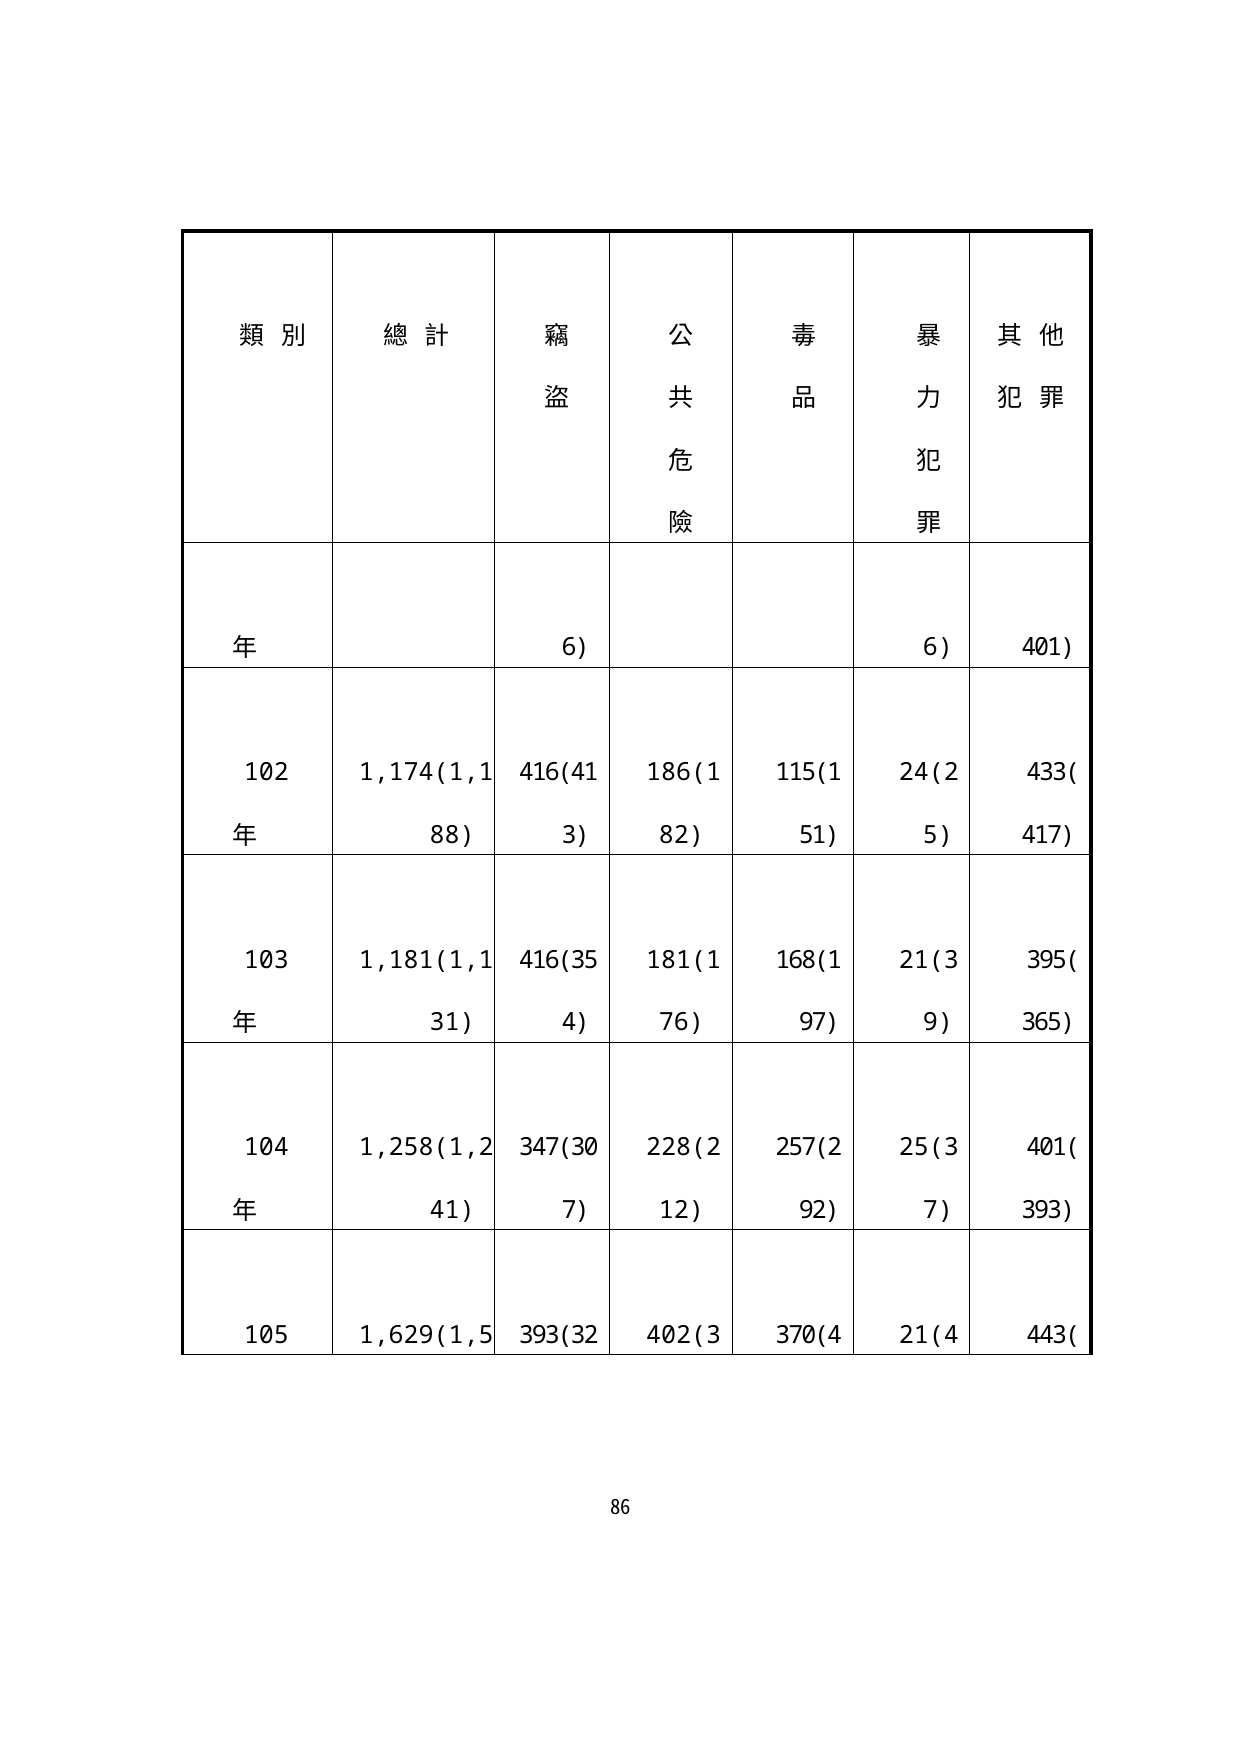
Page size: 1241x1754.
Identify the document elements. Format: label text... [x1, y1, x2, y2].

table_cell 395(365) [970, 855, 1089, 1042]
table_cell 186(182) [610, 668, 732, 854]
table_cell 24(25) [854, 668, 969, 854]
table_cell 6) [854, 543, 969, 667]
table_cell 105 [184, 1230, 332, 1354]
table_cell 443( [970, 1230, 1089, 1354]
table_cell - [610, 543, 732, 667]
table_cell 370(4 [733, 1230, 853, 1354]
table_cell 401(393) [970, 1043, 1089, 1229]
table_header 竊盜 [495, 233, 609, 542]
table_cell 416(354) [495, 855, 609, 1042]
table_cell 181(176) [610, 855, 732, 1042]
table_cell 393(32 [495, 1230, 609, 1354]
table_cell 347(307) [495, 1043, 609, 1229]
table_cell 102年 [184, 668, 332, 854]
table_cell 1,174(1,188) [333, 668, 494, 854]
table_cell 115(151) [733, 668, 853, 854]
table_header 公共危險 [610, 233, 732, 542]
table_header 毒品 [733, 233, 853, 542]
table_cell 104年 [184, 1043, 332, 1229]
table_header 類別 [184, 233, 332, 542]
table_cell 433(417) [970, 668, 1089, 854]
table_header 總計 [333, 233, 494, 542]
table_cell - [733, 543, 853, 667]
table_cell 6) [495, 543, 609, 667]
table_cell 257(292) [733, 1043, 853, 1229]
table_cell 1,181(1,131) [333, 855, 494, 1042]
table_cell 103年 [184, 855, 332, 1042]
table_cell 21(39) [854, 855, 969, 1042]
table_header 暴力犯罪 [854, 233, 969, 542]
table_header 其他犯罪 [970, 233, 1089, 542]
table_cell 401) [970, 543, 1089, 667]
table_cell 228(212) [610, 1043, 732, 1229]
table_cell 416(413) [495, 668, 609, 854]
table_cell 1,258(1,241) [333, 1043, 494, 1229]
table_cell 25(37) [854, 1043, 969, 1229]
table_cell [333, 543, 494, 667]
table_cell 21(4 [854, 1230, 969, 1354]
table_cell 年 [184, 543, 332, 667]
table_cell 1,629(1,5 [333, 1230, 494, 1354]
table_cell 168(197) [733, 855, 853, 1042]
table_cell 402(3 [610, 1230, 732, 1354]
